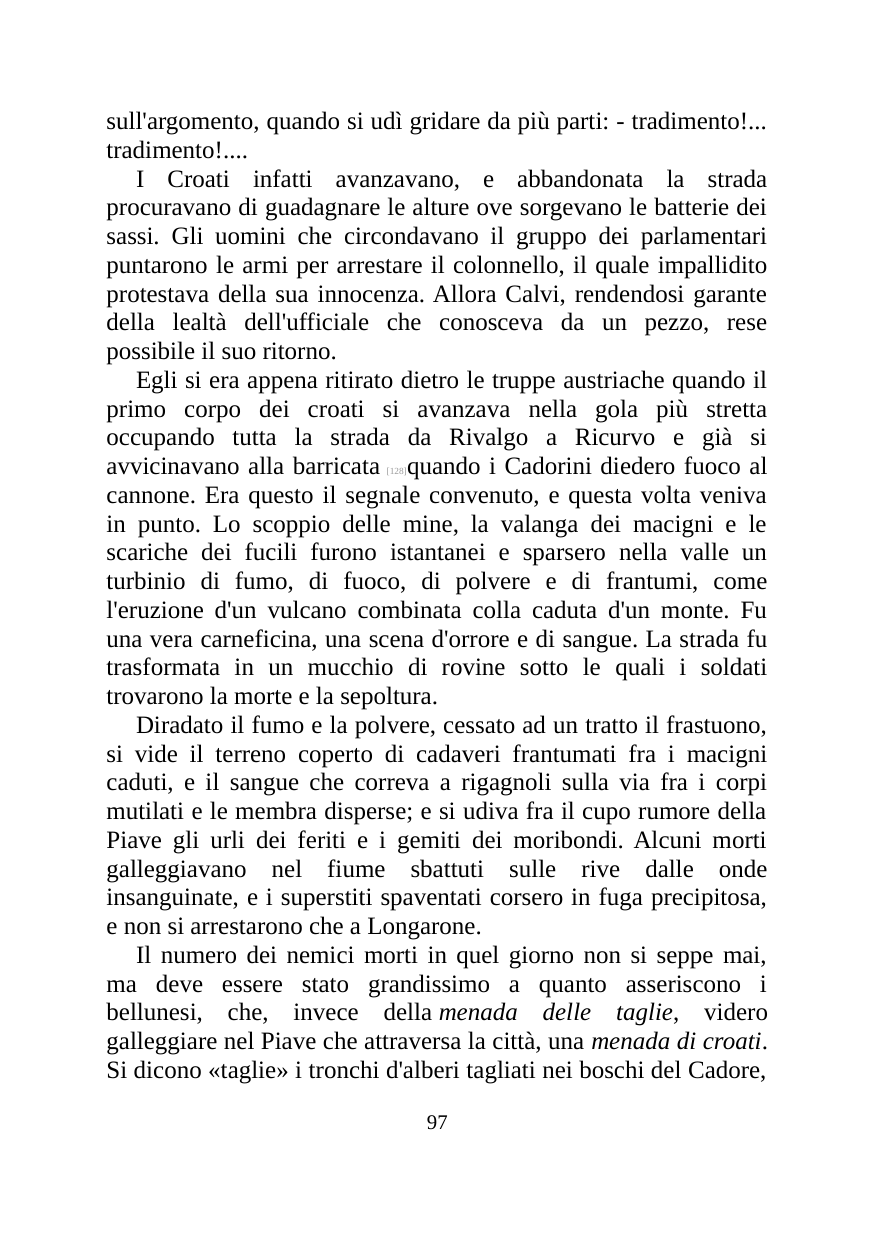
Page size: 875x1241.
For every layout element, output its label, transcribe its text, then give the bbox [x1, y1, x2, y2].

text Egli si era appena ritirato dietro le truppe austriache quando il primo corpo dei croati si avanzava nella gola più stretta occupando tutta la strada da Rivalgo a Ricurvo e già si avvicinavano alla barricata [128]quando i Cadorini diedero fuoco al cannone. Era questo il segnale convenuto, e questa volta veniva in punto. Lo scoppio delle mine, la valanga dei macigni e le scariche dei fucili furono istantanei e sparsero nella valle un turbinio di fumo, di fuoco, di polvere e di frantumi, come l'eruzione d'un vulcano combinata colla caduta d'un monte. Fu una vera carneficina, una scena d'orrore e di sangue. La strada fu trasformata in un mucchio di rovine sotto le quali i soldati trovarono la morte e la sepoltura. [106, 365, 768, 710]
text I Croati infatti avanzavano, e abbandonata la strada procuravano di guadagnare le alture ove sorgevano le batterie dei sassi. Gli uomini che circondavano il gruppo dei parlamentari puntarono le armi per arrestare il colonnello, il quale impallidito protestava della sua innocenza. Allora Calvi, rendendosi garante della lealtà dell'ufficiale che conosceva da un pezzo, rese possibile il suo ritorno. [106, 164, 768, 365]
text Il numero dei nemici morti in quel giorno non si seppe mai, ma deve essere stato grandissimo a quanto asseriscono i bellunesi, che, invece della menada delle taglie, videro galleggiare nel Piave che attraversa la città, una menada di croati. Si dicono «taglie» i tronchi d'alberi tagliati nei boschi del Cadore, [106, 940, 768, 1084]
text Diradato il fumo e la polvere, cessato ad un tratto il frastuono, si vide il terreno coperto di cadaveri frantumati fra i macigni caduti, e il sangue che correva a rigagnoli sulla via fra i corpi mutilati e le membra disperse; e si udiva fra il cupo rumore della Piave gli urli dei feriti e i gemiti dei moribondi. Alcuni morti galleggiavano nel fiume sbattuti sulle rive dalle onde insanguinate, e i superstiti spaventati corsero in fuga precipitosa, e non si arrestarono che a Longarone. [106, 710, 768, 940]
text sull'argomento, quando si udì gridare da più parti: - tradimento!... tradimento!.... [106, 106, 768, 164]
